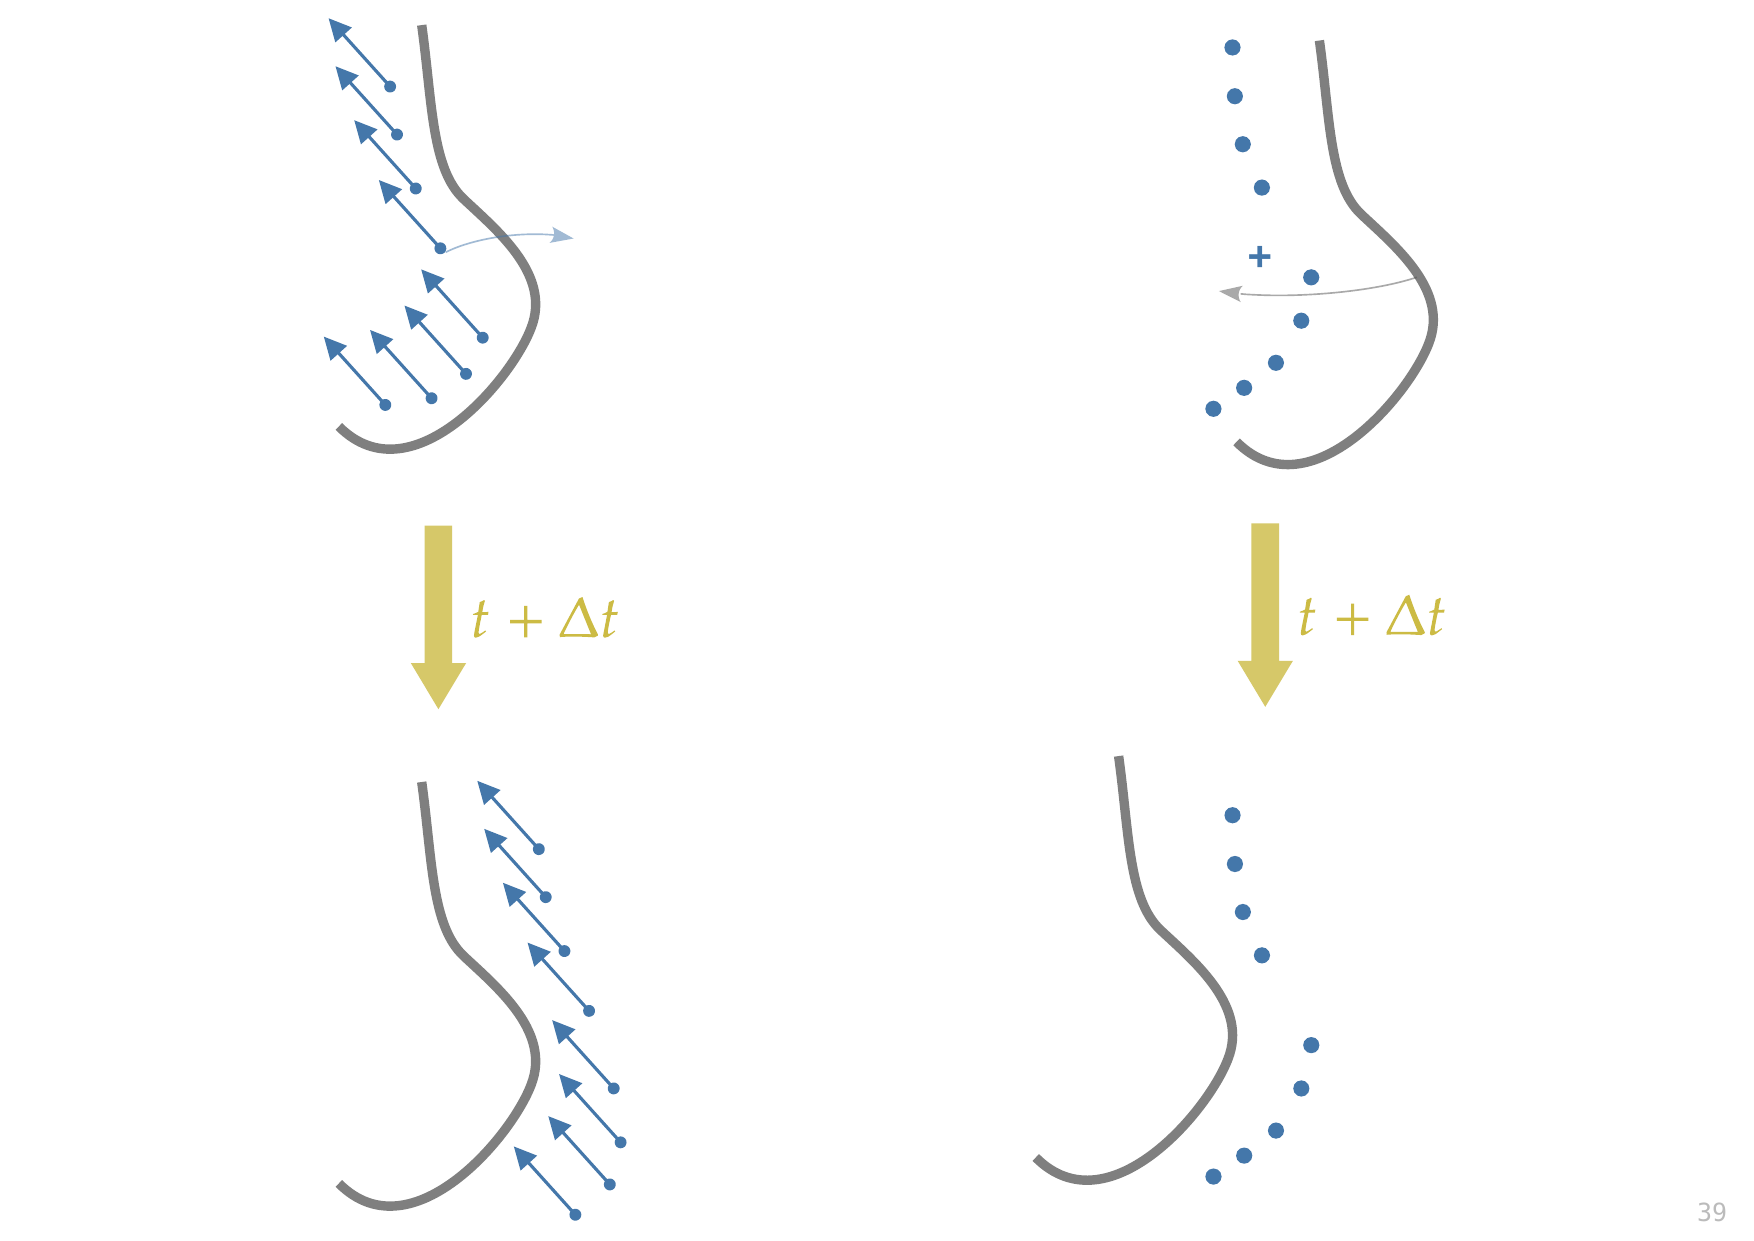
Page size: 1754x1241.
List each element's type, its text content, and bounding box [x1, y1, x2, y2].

text_box + [1232, 218, 1289, 278]
text_box [1303, 269, 1320, 286]
text_box [1205, 1168, 1222, 1185]
text_box [1234, 136, 1251, 153]
text_box [1224, 39, 1241, 56]
text_box [472, 600, 489, 638]
text_box [1236, 379, 1253, 396]
text_box [602, 600, 618, 638]
text_box [1303, 1037, 1320, 1054]
text_box [1267, 1122, 1285, 1139]
text_box [1253, 947, 1271, 964]
text_box [1226, 855, 1244, 873]
text_box [410, 525, 467, 710]
text_box [1226, 88, 1243, 105]
text_box [1205, 400, 1222, 417]
text_box [1237, 523, 1293, 707]
text_box [1293, 1080, 1310, 1097]
text_box [1336, 603, 1369, 636]
text_box [1234, 903, 1251, 921]
text_box [1236, 1147, 1253, 1164]
text_box [1386, 594, 1425, 636]
text_box [1299, 597, 1316, 636]
text_box [510, 605, 542, 638]
text_box [1429, 597, 1445, 636]
text_box [1253, 179, 1271, 196]
text_box [1267, 354, 1285, 371]
text_box [1293, 312, 1310, 329]
text_box [1224, 807, 1241, 824]
text_box [559, 597, 598, 638]
